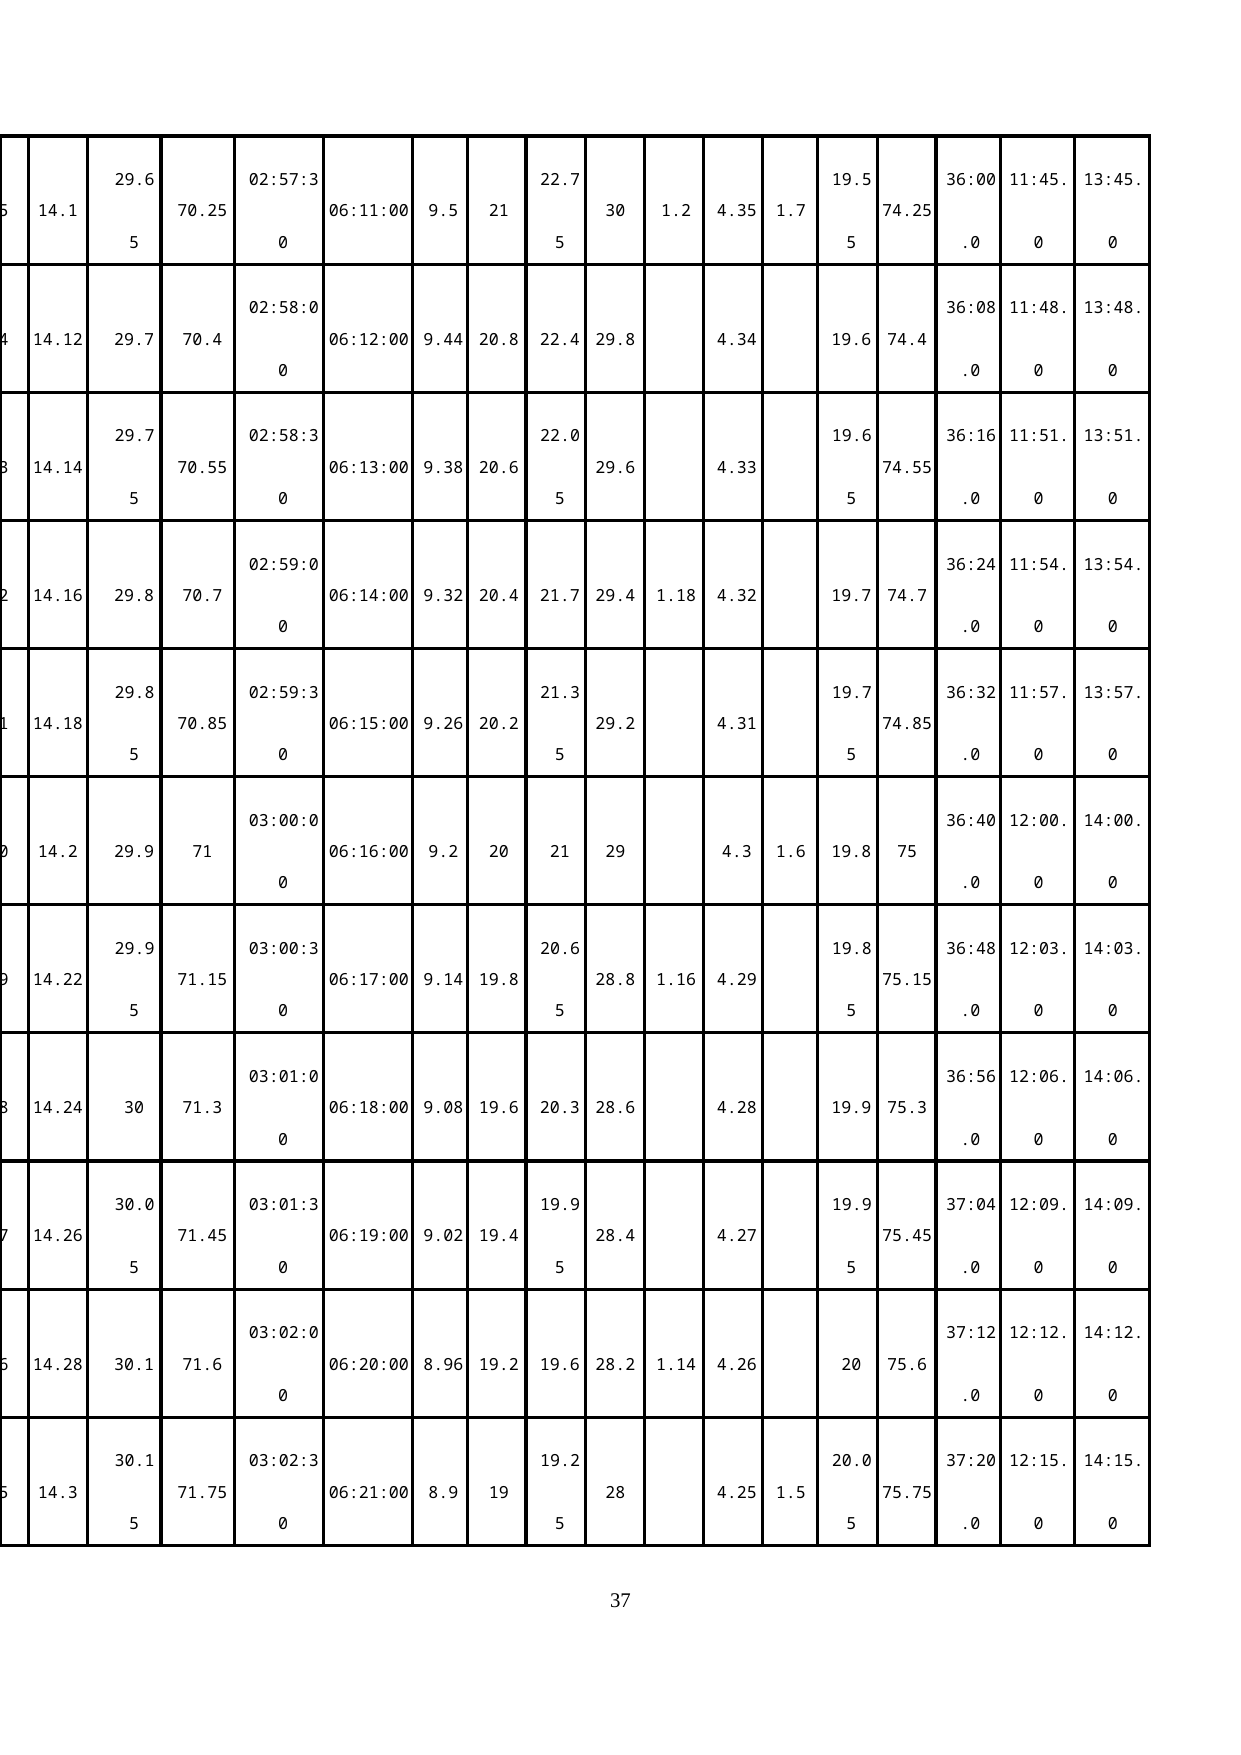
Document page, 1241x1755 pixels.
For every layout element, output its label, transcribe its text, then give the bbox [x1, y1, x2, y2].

table_cell 02:59:30 [236, 650, 322, 775]
table_cell 1.14 [646, 1291, 702, 1416]
table_cell 19.4 [469, 1163, 524, 1287]
table_cell 14:09.0 [1076, 1163, 1148, 1287]
table_cell 06:14:00 [325, 522, 411, 647]
table_cell 29.8 [89, 522, 159, 647]
table_cell 03:01:00 [236, 1034, 322, 1159]
table_cell 29.65 [89, 138, 159, 262]
table_cell 14:00.0 [1076, 778, 1148, 903]
table_cell 14.16 [30, 522, 86, 647]
table_cell 16 [2, 1291, 27, 1416]
table_cell 19.65 [819, 394, 876, 519]
table_cell 11:51.0 [1002, 394, 1073, 519]
table_cell 9.5 [414, 138, 466, 262]
table_cell 12:09.0 [1002, 1163, 1073, 1287]
table_cell 71.75 [163, 1419, 233, 1544]
table_cell 12:12.0 [1002, 1291, 1073, 1416]
table_cell 4.29 [705, 906, 761, 1031]
table_cell 13:51.0 [1076, 394, 1148, 519]
table_cell 14:03.0 [1076, 906, 1148, 1031]
table_cell 9.38 [414, 394, 466, 519]
table_cell 02:58:30 [236, 394, 322, 519]
table_cell 4.34 [705, 266, 761, 391]
table_cell 29.85 [89, 650, 159, 775]
table_cell 30 [587, 138, 643, 262]
table_cell 29.6 [587, 394, 643, 519]
table_cell 02:58:00 [236, 266, 322, 391]
table_cell 70.85 [163, 650, 233, 775]
table_cell 15 [2, 1419, 27, 1544]
table_cell 19.75 [819, 650, 876, 775]
table_cell 19.85 [819, 906, 876, 1031]
table_cell 4.3 [705, 778, 761, 903]
table_cell 14.26 [30, 1163, 86, 1287]
table_cell 21 [469, 138, 524, 262]
table_cell 36:32.0 [938, 650, 999, 775]
table_cell 8.96 [414, 1291, 466, 1416]
table_cell 20.3 [528, 1034, 584, 1159]
table_cell 75.45 [879, 1163, 934, 1287]
table_cell 02:57:30 [236, 138, 322, 262]
table_cell 29.9 [89, 778, 159, 903]
table_cell 12:06.0 [1002, 1034, 1073, 1159]
table_cell 1.18 [646, 522, 702, 647]
table_cell 11:48.0 [1002, 266, 1073, 391]
table_cell 13:54.0 [1076, 522, 1148, 647]
table_cell 19.8 [469, 906, 524, 1031]
table_cell 4.26 [705, 1291, 761, 1416]
table_cell 13:57.0 [1076, 650, 1148, 775]
table_cell 30.05 [89, 1163, 159, 1287]
table_cell 19.8 [819, 778, 876, 903]
table_cell 9.44 [414, 266, 466, 391]
table_cell 14.1 [30, 138, 86, 262]
table_cell 28.6 [587, 1034, 643, 1159]
table_cell 19.7 [819, 522, 876, 647]
table_cell 36:40.0 [938, 778, 999, 903]
table_cell 74.7 [879, 522, 934, 647]
table_cell 75.6 [879, 1291, 934, 1416]
table_cell 4.33 [705, 394, 761, 519]
table_cell 17 [2, 1163, 27, 1287]
table_cell 20.6 [469, 394, 524, 519]
table_cell 28.4 [587, 1163, 643, 1287]
table_cell 4.25 [705, 1419, 761, 1544]
table_cell 06:11:00 [325, 138, 411, 262]
table_cell [764, 394, 816, 519]
table_cell 36:56.0 [938, 1034, 999, 1159]
table_cell 70.55 [163, 394, 233, 519]
table_cell 4.27 [705, 1163, 761, 1287]
table_cell 12:15.0 [1002, 1419, 1073, 1544]
table_cell 21 [528, 778, 584, 903]
table_cell 19.6 [469, 1034, 524, 1159]
table_cell 18 [2, 1034, 27, 1159]
table_cell 75.15 [879, 906, 934, 1031]
table_cell [646, 1034, 702, 1159]
table_cell 36:00.0 [938, 138, 999, 262]
table_cell 9.2 [414, 778, 466, 903]
table_cell 4.32 [705, 522, 761, 647]
table_cell 9.14 [414, 906, 466, 1031]
table_cell 4.28 [705, 1034, 761, 1159]
table_cell 03:00:30 [236, 906, 322, 1031]
table_cell 19.6 [819, 266, 876, 391]
table_cell 06:17:00 [325, 906, 411, 1031]
table_cell [646, 1419, 702, 1544]
table_cell 36:48.0 [938, 906, 999, 1031]
table_cell 20 [469, 778, 524, 903]
table_cell 19.55 [819, 138, 876, 262]
table_cell [764, 1034, 816, 1159]
table_cell 75.75 [879, 1419, 934, 1544]
table_cell 1.16 [646, 906, 702, 1031]
table_cell [646, 394, 702, 519]
table_cell 75.3 [879, 1034, 934, 1159]
table_cell 20.05 [819, 1419, 876, 1544]
table_cell 14.12 [30, 266, 86, 391]
table_cell 20.65 [528, 906, 584, 1031]
table_cell 37:04.0 [938, 1163, 999, 1287]
table_cell 36:08.0 [938, 266, 999, 391]
table_cell 28.8 [587, 906, 643, 1031]
table_cell 37:20.0 [938, 1419, 999, 1544]
table_cell 22.75 [528, 138, 584, 262]
table_cell [764, 906, 816, 1031]
table_cell 74.4 [879, 266, 934, 391]
table_cell 71.3 [163, 1034, 233, 1159]
table_cell 29 [587, 778, 643, 903]
table_cell 03:02:30 [236, 1419, 322, 1544]
table_cell 36:16.0 [938, 394, 999, 519]
table_cell 22.05 [528, 394, 584, 519]
table_cell 06:15:00 [325, 650, 411, 775]
table_cell 74.25 [879, 138, 934, 262]
table_cell [646, 266, 702, 391]
table_cell 02:59:00 [236, 522, 322, 647]
table_cell 19 [2, 906, 27, 1031]
table_cell 71 [163, 778, 233, 903]
table_cell [646, 778, 702, 903]
table_cell 13:48.0 [1076, 266, 1148, 391]
table_cell 06:16:00 [325, 778, 411, 903]
table_cell 71.6 [163, 1291, 233, 1416]
table_cell 29.8 [587, 266, 643, 391]
table_cell 17 [2, 1230, 6, 1240]
table_cell 19.6 [528, 1291, 584, 1416]
table_cell 30.1 [89, 1291, 159, 1416]
table_cell 21.7 [528, 522, 584, 647]
table_cell [646, 1163, 702, 1287]
table_cell 75 [879, 778, 934, 903]
table_cell 4.35 [705, 138, 761, 262]
table_cell 06:13:00 [325, 394, 411, 519]
table_cell 28 [587, 1419, 643, 1544]
table_cell 9.32 [414, 522, 466, 647]
table_cell 06:18:00 [325, 1034, 411, 1159]
table_cell 37:12.0 [938, 1291, 999, 1416]
table_cell 14:15.0 [1076, 1419, 1148, 1544]
table_cell 20.4 [469, 522, 524, 647]
table_cell 9.26 [414, 650, 466, 775]
table_cell 11:54.0 [1002, 522, 1073, 647]
table_cell 14.3 [30, 1419, 86, 1544]
table_cell 19 [469, 1419, 524, 1544]
table_cell 19.95 [819, 1163, 876, 1287]
table_cell [764, 1163, 816, 1287]
table_cell 14:06.0 [1076, 1034, 1148, 1159]
table_cell 1.6 [764, 778, 816, 903]
table_cell 22.4 [528, 266, 584, 391]
table_cell 13:45.0 [1076, 138, 1148, 262]
table_cell 03:00:00 [236, 778, 322, 903]
table_cell 11:45.0 [1002, 138, 1073, 262]
table_cell 29.95 [89, 906, 159, 1031]
table_cell 29.7 [89, 266, 159, 391]
table_cell 14.24 [30, 1034, 86, 1159]
table_cell 06:21:00 [325, 1419, 411, 1544]
table_cell 30.15 [89, 1419, 159, 1544]
table_cell 71.15 [163, 906, 233, 1031]
table_cell 1.5 [764, 1419, 816, 1544]
table_cell 74.55 [879, 394, 934, 519]
table_cell 9.02 [414, 1163, 466, 1287]
table_cell 21.35 [528, 650, 584, 775]
table_cell 03:02:00 [236, 1291, 322, 1416]
table_cell [764, 1291, 816, 1416]
table_cell 20 [819, 1291, 876, 1416]
table_cell 8.9 [414, 1419, 466, 1544]
table_cell 70.4 [163, 266, 233, 391]
table_cell 1.2 [646, 138, 702, 262]
table_cell 25 [2, 138, 27, 262]
table_cell 1.7 [764, 138, 816, 262]
table_cell [764, 266, 816, 391]
table_cell 20.2 [469, 650, 524, 775]
table_cell 4.31 [705, 650, 761, 775]
table_cell 06:12:00 [325, 266, 411, 391]
table_cell 28.2 [587, 1291, 643, 1416]
table_cell 11:57.0 [1002, 650, 1073, 775]
table_cell 14.2 [30, 778, 86, 903]
table_cell [764, 522, 816, 647]
table_cell 70.25 [163, 138, 233, 262]
table_cell [764, 650, 816, 775]
table_cell 19.95 [528, 1163, 584, 1287]
table_cell 06:20:00 [325, 1291, 411, 1416]
table_cell 14.28 [30, 1291, 86, 1416]
table_cell 24 [2, 266, 27, 391]
table_cell 36:24.0 [938, 522, 999, 647]
table_cell 23 [2, 394, 27, 519]
table_cell 9.08 [414, 1034, 466, 1159]
table_cell 14.18 [30, 650, 86, 775]
table_cell 19.25 [528, 1419, 584, 1544]
table_cell [646, 650, 702, 775]
table_cell 14.22 [30, 906, 86, 1031]
table_cell 19.9 [819, 1034, 876, 1159]
table_cell 06:19:00 [325, 1163, 411, 1287]
table_cell 14:12.0 [1076, 1291, 1148, 1416]
table_cell 12:00.0 [1002, 778, 1073, 903]
table_cell 71.45 [163, 1163, 233, 1287]
table_cell 03:01:30 [236, 1163, 322, 1287]
table_cell 20 [2, 778, 27, 903]
table_cell 21 [2, 650, 27, 775]
table_cell 70.7 [163, 522, 233, 647]
table_cell 20.8 [469, 266, 524, 391]
table_cell 74.85 [879, 650, 934, 775]
table_cell 22 [2, 522, 27, 647]
table_cell 14.14 [30, 394, 86, 519]
table_cell 30 [89, 1034, 159, 1159]
table_cell 29.4 [587, 522, 643, 647]
table_cell 29.2 [587, 650, 643, 775]
table_cell 19.2 [469, 1291, 524, 1416]
table_cell 12:03.0 [1002, 906, 1073, 1031]
table_cell 29.75 [89, 394, 159, 519]
